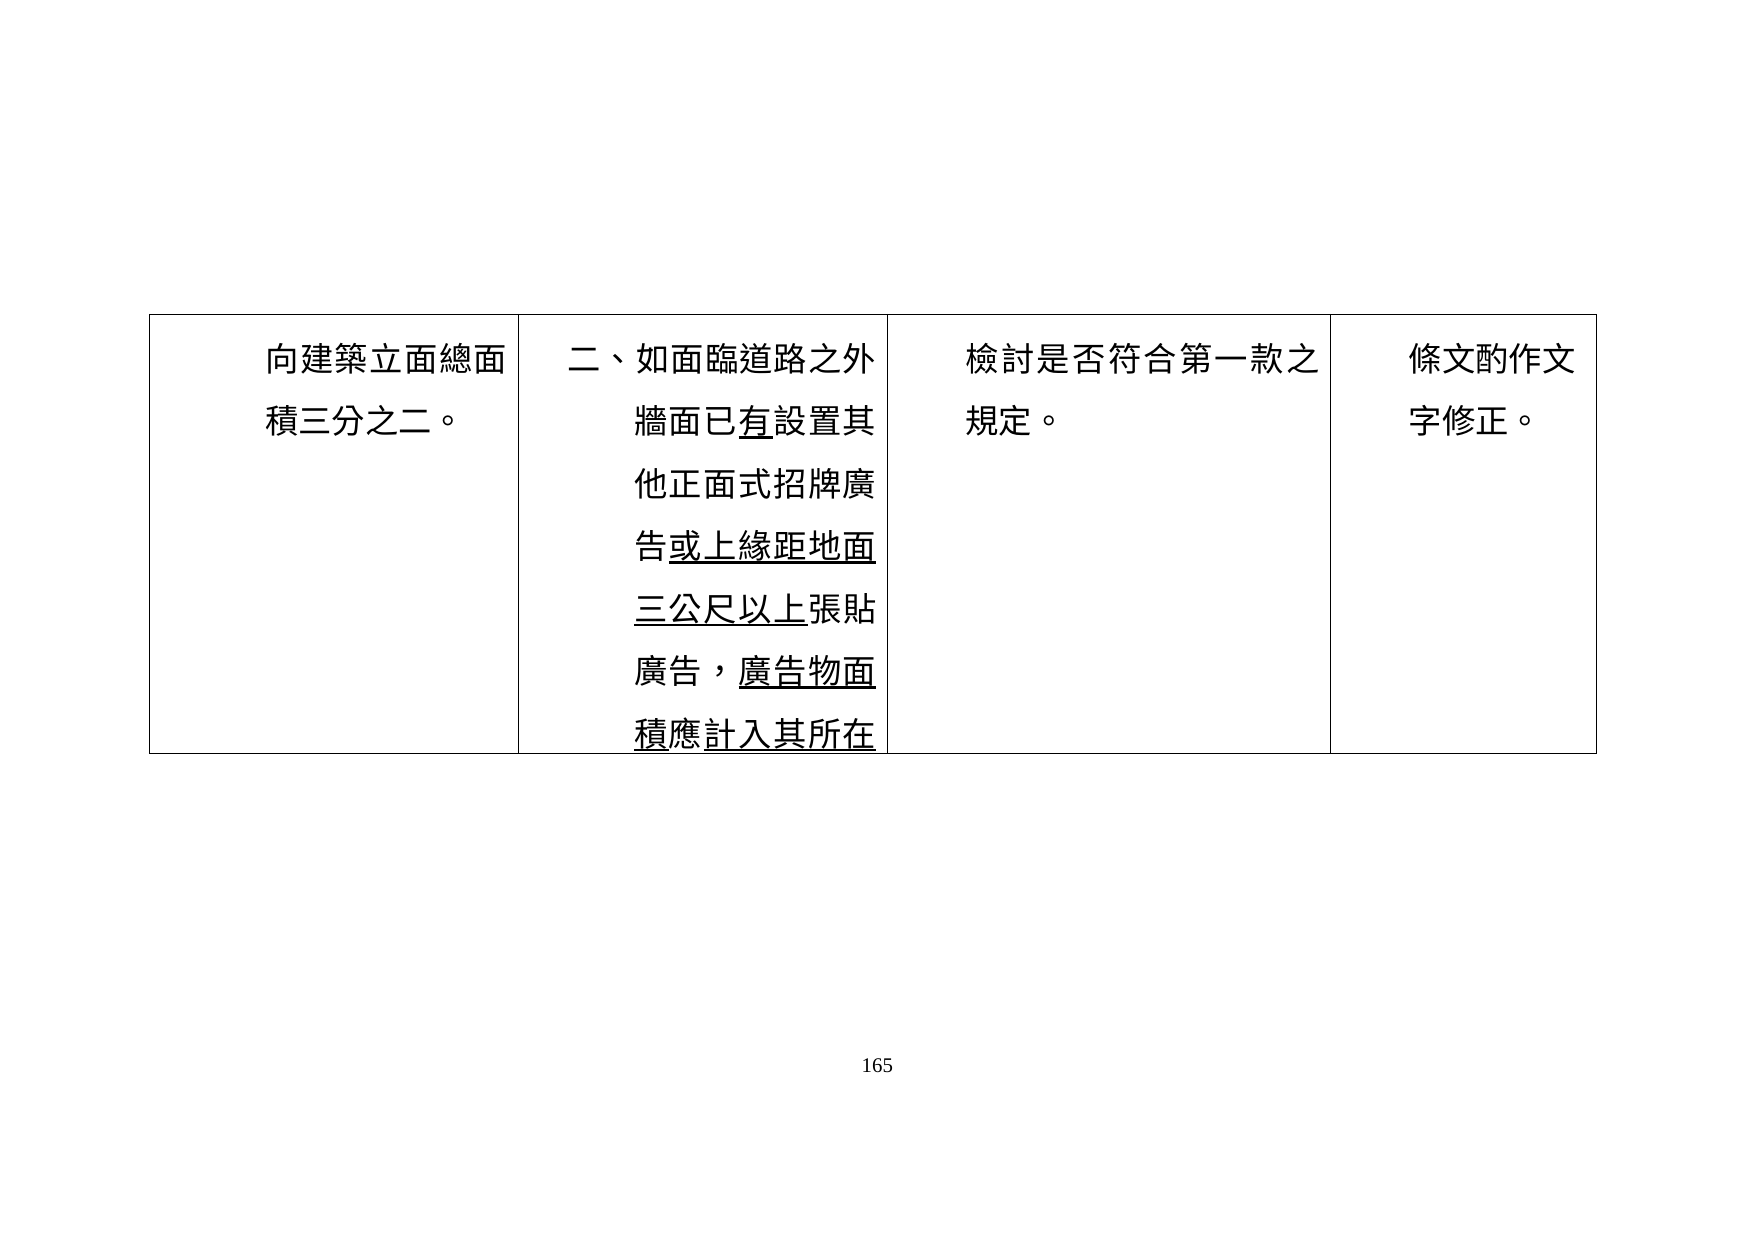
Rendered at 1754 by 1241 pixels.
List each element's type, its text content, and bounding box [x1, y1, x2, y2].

table_cell 檢討是否符合第一款之規定。 [888, 315, 1330, 752]
table_cell 向建築立面總面積三分之二。 [150, 315, 518, 752]
table_cell 二、如面臨道路之外牆面已有設置其他正面式招牌廣告或上緣距地面三公尺以上張貼廣告，廣告物面積應計入其所在 [519, 315, 887, 752]
table_cell 條文酌作文字修正。 [1331, 315, 1596, 752]
